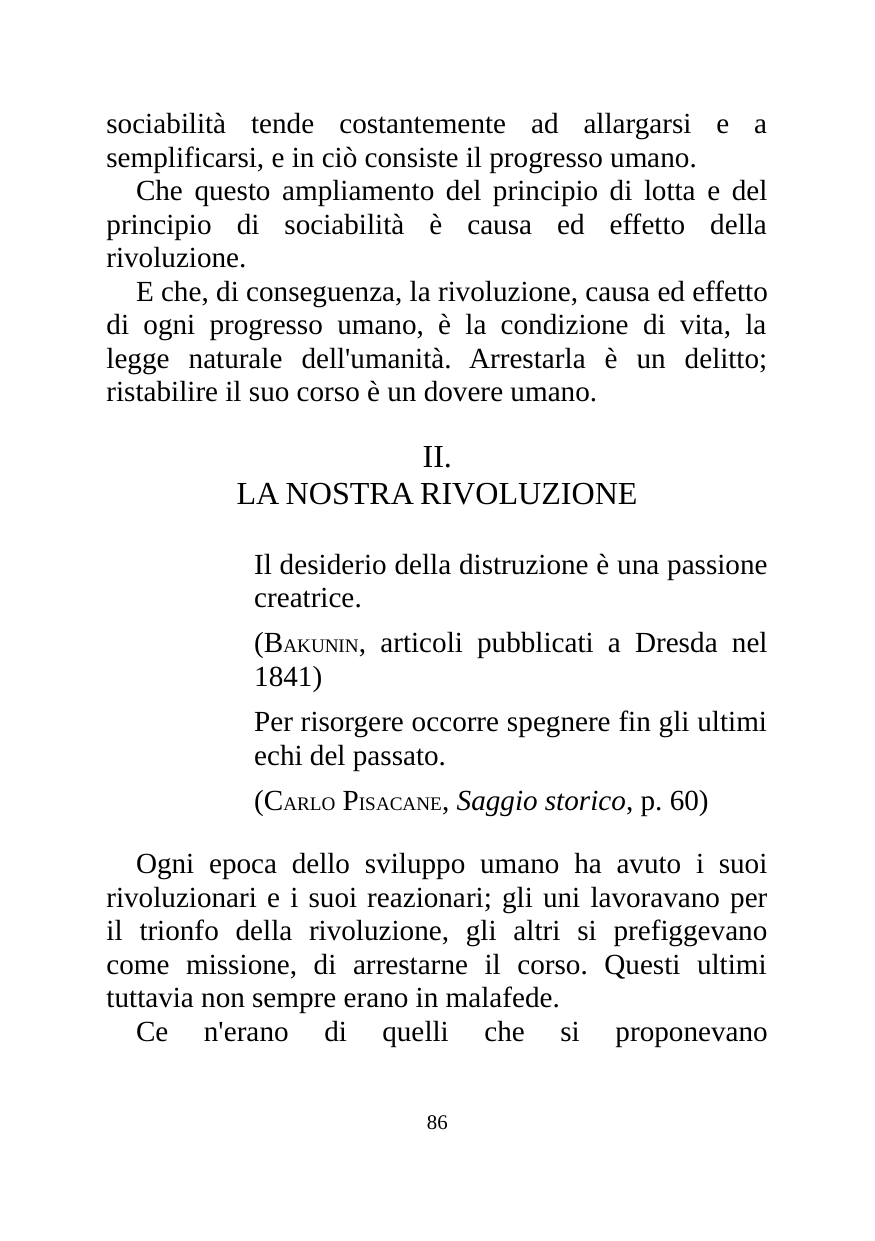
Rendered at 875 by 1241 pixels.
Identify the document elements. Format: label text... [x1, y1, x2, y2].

text Per risorgere occorre spegnere fin gli ultimi echi del passato. [254, 704, 768, 772]
text sociabilità tende costantemente ad allargarsi e a semplificarsi, e in ciò consiste il progresso umano. [106, 106, 768, 173]
text Ogni epoca dello sviluppo umano ha avuto i suoi rivoluzionari e i suoi reazionari; gli uni lavoravano per il trionfo della rivoluzione, gli altri si prefiggevano come missione, di arrestarne il corso. Questi ultimi tuttavia non sempre erano in malafede. [106, 846, 768, 1014]
text Il desiderio della distruzione è una passione creatrice. [254, 547, 768, 614]
text (Bakunin, articoli pubblicati a Dresda nel 1841) [254, 626, 768, 693]
text (Carlo Pisacane, Saggio storico, p. 60) [254, 783, 768, 817]
text Che questo ampliamento del principio di lotta e del principio di sociabilità è causa ed effetto della rivoluzione. [106, 173, 768, 274]
text E che, di conseguenza, la rivoluzione, causa ed effetto di ogni progresso umano, è la condizione di vita, la legge naturale dell'umanità. Arrestarla è un delitto; ristabilire il suo corso è un dovere umano. [106, 274, 768, 408]
text Ce n'erano di quelli che si proponevano [106, 1014, 768, 1048]
subtitle II. La nostra rivoluzione [106, 438, 768, 511]
